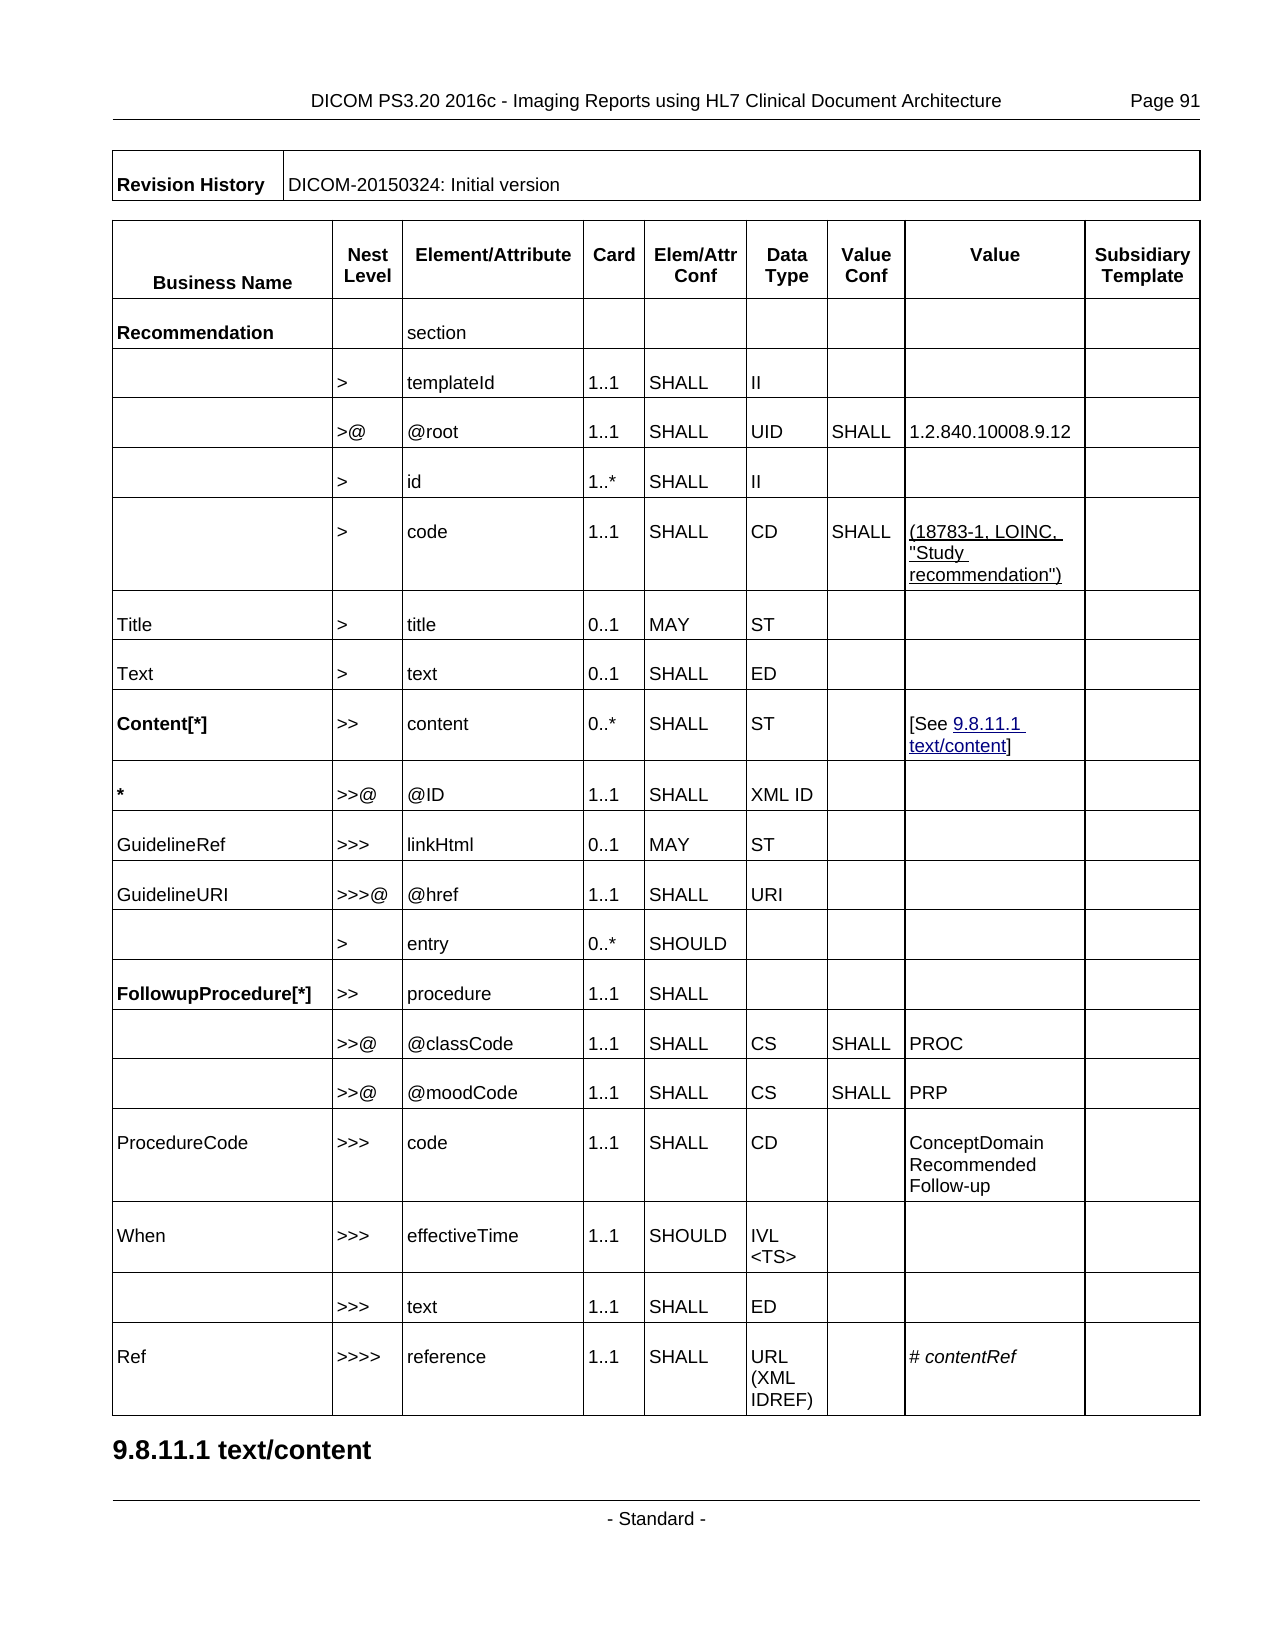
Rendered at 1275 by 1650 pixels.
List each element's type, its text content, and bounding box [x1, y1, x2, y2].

table_cell >>@ [333, 1059, 402, 1108]
table_cell link​Html [403, 811, 583, 859]
table_cell > [333, 448, 402, 497]
table_cell code [403, 1109, 583, 1201]
table_cell 1..1 [584, 1323, 644, 1414]
table_cell [113, 448, 332, 497]
table_cell [113, 398, 332, 447]
table_cell SHOULD [645, 910, 746, 959]
table_cell [906, 861, 1084, 909]
table_cell [1086, 761, 1199, 810]
table_cell SHALL [828, 1010, 904, 1058]
table_cell 0..* [584, 690, 644, 760]
table_cell 1..1 [584, 1202, 644, 1272]
table_cell @classCode [403, 1010, 583, 1058]
table_cell [747, 299, 827, 348]
table_cell @moodCode [403, 1059, 583, 1108]
table_cell [1086, 448, 1199, 497]
table_cell > [333, 498, 402, 589]
table_cell [906, 910, 1084, 959]
table_cell ST [747, 690, 827, 760]
table_header Card [584, 221, 644, 298]
table_cell SHALL [645, 1059, 746, 1108]
table_cell title [403, 591, 583, 639]
table_header Nest Level [333, 221, 402, 298]
table_cell >>@ [333, 1010, 402, 1058]
table_cell [1086, 1010, 1199, 1058]
table_cell 1..1 [584, 960, 644, 1008]
table_cell 0..1 [584, 591, 644, 639]
table_cell Text [113, 640, 332, 689]
table_cell SHALL [645, 498, 746, 589]
table_cell [113, 349, 332, 397]
table_cell URL (XML IDREF) [747, 1323, 827, 1414]
table_cell text [403, 640, 583, 689]
table_cell SHALL [645, 398, 746, 447]
table_cell ST [747, 591, 827, 639]
table_cell 1..1 [584, 1273, 644, 1322]
table_cell SHALL [645, 960, 746, 1008]
table_cell 0..* [584, 910, 644, 959]
table_cell Ref [113, 1323, 332, 1414]
table_cell [906, 591, 1084, 639]
table_cell SHALL [828, 1059, 904, 1108]
table_cell [1086, 299, 1199, 348]
table_cell [1086, 498, 1199, 589]
table_cell SHALL [645, 1010, 746, 1058]
table_header Element/​Attribute [403, 221, 583, 298]
table_cell SHALL [828, 498, 904, 589]
table_cell ED [747, 640, 827, 689]
table_cell SHALL [828, 398, 904, 447]
table_header Value Conf [828, 221, 904, 298]
table_cell [1086, 1202, 1199, 1272]
table_cell [113, 1010, 332, 1058]
table_cell [906, 349, 1084, 397]
table_cell When [113, 1202, 332, 1272]
table_cell DICOM-20150324: Initial version [284, 151, 1199, 200]
table_cell 0..1 [584, 811, 644, 859]
table_cell entry [403, 910, 583, 959]
table_cell SHALL [645, 1273, 746, 1322]
table_cell II [747, 448, 827, 497]
table_cell [1086, 1323, 1199, 1414]
table_cell UID [747, 398, 827, 447]
table_cell [828, 640, 904, 689]
table_cell procedure [403, 960, 583, 1008]
table_cell @ID [403, 761, 583, 810]
table_cell 1.2.840.10008.9.12 [906, 398, 1084, 447]
table_cell Recommendation [113, 299, 332, 348]
table_cell SHOULD [645, 1202, 746, 1272]
table_cell [828, 448, 904, 497]
table_cell >>> [333, 811, 402, 859]
table_cell SHALL [645, 861, 746, 909]
table_cell PROC [906, 1010, 1084, 1058]
table_cell [1086, 640, 1199, 689]
table_cell 1..1 [584, 1109, 644, 1201]
table_cell [1086, 960, 1199, 1008]
table_cell Title [113, 591, 332, 639]
table_cell SHALL [645, 1323, 746, 1414]
table_cell [1086, 398, 1199, 447]
table_cell II [747, 349, 827, 397]
table_header Data Type [747, 221, 827, 298]
table_cell [747, 960, 827, 1008]
table_cell * [113, 761, 332, 810]
table_cell template​Id [403, 349, 583, 397]
table_cell section [403, 299, 583, 348]
table_cell > [333, 640, 402, 689]
table_cell > [333, 910, 402, 959]
table_cell [906, 811, 1084, 859]
table_cell >@ [333, 398, 402, 447]
table_cell [1086, 349, 1199, 397]
table_cell reference [403, 1323, 583, 1414]
table_cell @href [403, 861, 583, 909]
table_cell >>> [333, 1273, 402, 1322]
table_header Business Name [113, 221, 332, 298]
table_cell 1..1 [584, 1010, 644, 1058]
table_cell 1..1 [584, 861, 644, 909]
table_cell [828, 349, 904, 397]
table_cell @root [403, 398, 583, 447]
table_cell >>>> [333, 1323, 402, 1414]
table_cell [113, 1273, 332, 1322]
text 9.8.11.1 text/content [112, 1434, 1200, 1466]
table_cell 1..1 [584, 349, 644, 397]
table_cell [828, 960, 904, 1008]
table_cell [1086, 1059, 1199, 1108]
table_cell 1..1 [584, 1059, 644, 1108]
table_cell MAY [645, 591, 746, 639]
table_cell [1086, 1273, 1199, 1322]
table_cell MAY [645, 811, 746, 859]
table_cell URI [747, 861, 827, 909]
table_cell [828, 1273, 904, 1322]
table_cell [906, 1273, 1084, 1322]
table_cell [828, 299, 904, 348]
table_cell CD [747, 498, 827, 589]
table_cell >>> [333, 1109, 402, 1201]
table_cell >>>@ [333, 861, 402, 909]
table_cell effective​Time [403, 1202, 583, 1272]
table_cell SHALL [645, 349, 746, 397]
table_header Value [906, 221, 1084, 298]
table_cell [906, 640, 1084, 689]
table_cell >>> [333, 1202, 402, 1272]
table_cell >> [333, 690, 402, 760]
table_cell [828, 690, 904, 760]
table_cell [1086, 690, 1199, 760]
table_cell [828, 1109, 904, 1201]
table_cell [1086, 1109, 1199, 1201]
table_cell [906, 960, 1084, 1008]
table_cell >> [333, 960, 402, 1008]
table_cell CS [747, 1010, 827, 1058]
table_cell SHALL [645, 690, 746, 760]
table_cell 1..* [584, 448, 644, 497]
table_cell [113, 1059, 332, 1108]
table_cell [828, 1323, 904, 1414]
table_cell [828, 861, 904, 909]
table_cell CS [747, 1059, 827, 1108]
table_cell SHALL [645, 1109, 746, 1201]
table_cell CD [747, 1109, 827, 1201]
table_cell Revision History [113, 151, 283, 200]
table_cell [113, 498, 332, 589]
table_cell PRP [906, 1059, 1084, 1108]
table_cell Followup​Procedure[*] [113, 960, 332, 1008]
table_cell [906, 761, 1084, 810]
table_cell [828, 910, 904, 959]
table_cell # content​Ref [906, 1323, 1084, 1414]
table_cell [645, 299, 746, 348]
table_cell [1086, 910, 1199, 959]
table_cell [828, 811, 904, 859]
table_cell SHALL [645, 761, 746, 810]
table_cell [906, 1202, 1084, 1272]
table_cell [747, 910, 827, 959]
table_cell [584, 299, 644, 348]
table_cell [113, 910, 332, 959]
table_cell XML ID [747, 761, 827, 810]
table_cell [906, 448, 1084, 497]
table_header Subsidiary Template [1086, 221, 1199, 298]
table_cell Procedure​Code [113, 1109, 332, 1201]
table_cell Guideline​URI [113, 861, 332, 909]
table_cell [828, 761, 904, 810]
table_cell [906, 299, 1084, 348]
table_cell text [403, 1273, 583, 1322]
table_cell [1086, 811, 1199, 859]
table_cell [333, 299, 402, 348]
table_cell Content[*] [113, 690, 332, 760]
table_cell ED [747, 1273, 827, 1322]
table_cell 1..1 [584, 761, 644, 810]
table_cell SHALL [645, 640, 746, 689]
table_cell SHALL [645, 448, 746, 497]
table_header Elem/Attr Conf [645, 221, 746, 298]
table_cell 0..1 [584, 640, 644, 689]
table_cell (18783-1, LOINC, "Study recommendation") [906, 498, 1084, 589]
table_cell content [403, 690, 583, 760]
table_cell [1086, 591, 1199, 639]
table_cell Guideline​Ref [113, 811, 332, 859]
table_cell >>@ [333, 761, 402, 810]
table_cell 1..1 [584, 398, 644, 447]
table_cell code [403, 498, 583, 589]
table_cell Concept​Domain Recommended Follow-up [906, 1109, 1084, 1201]
table_cell [828, 591, 904, 639]
table_cell ST [747, 811, 827, 859]
table_cell [1086, 861, 1199, 909]
table_cell > [333, 349, 402, 397]
table_cell [See 9.8.11.1 text/content] [906, 690, 1084, 760]
table_cell [828, 1202, 904, 1272]
table_cell 1..1 [584, 498, 644, 589]
table_cell > [333, 591, 402, 639]
table_cell id [403, 448, 583, 497]
table_cell IVL <TS> [747, 1202, 827, 1272]
